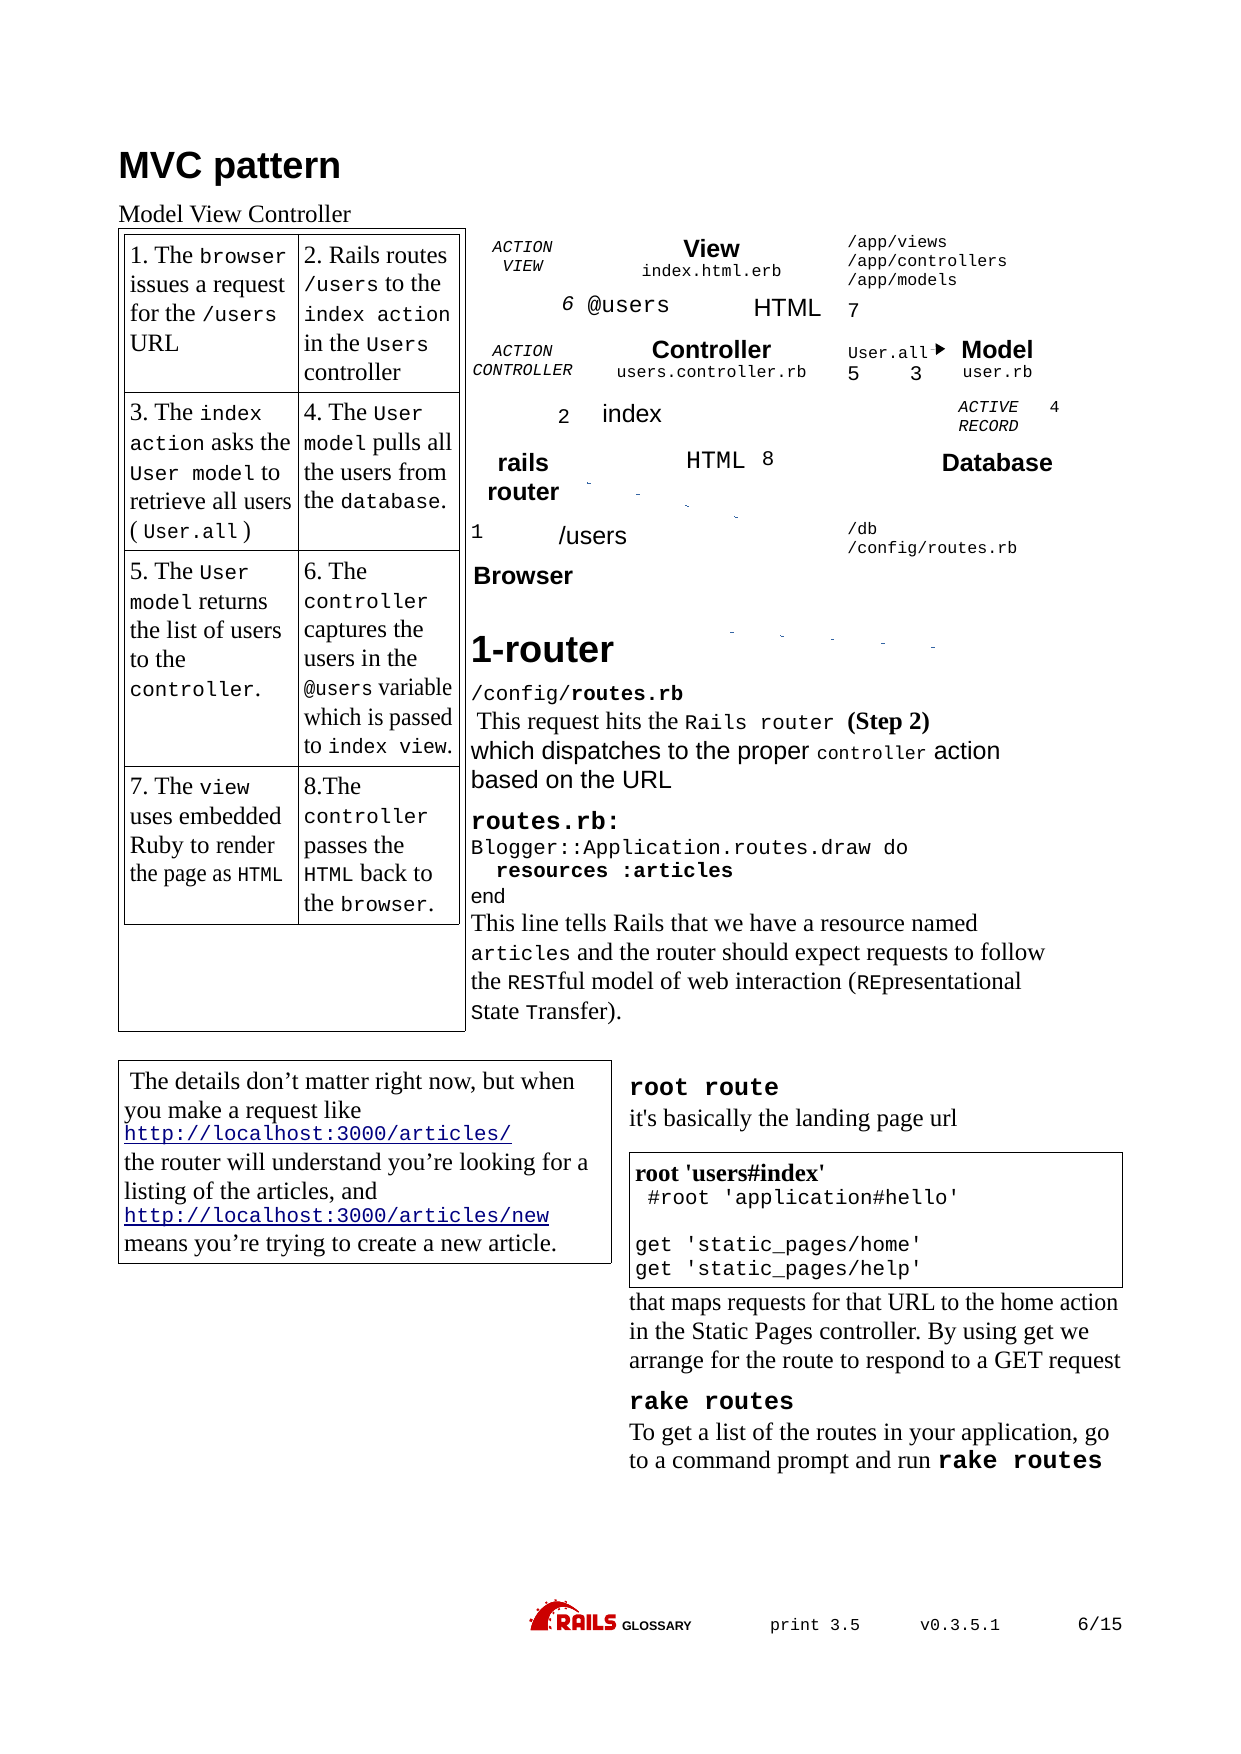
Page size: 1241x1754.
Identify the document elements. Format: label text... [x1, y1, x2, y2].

table_cell 8.The controller passes the HTML back to the browser. [299, 767, 459, 923]
table_cell [581, 555, 634, 596]
table_cell @users [581, 287, 676, 329]
table_cell rails router [466, 442, 581, 515]
table_cell [733, 393, 756, 442]
table_cell 6. The controller captures the users in the @users variable which is passed to index view. [299, 551, 459, 766]
table_cell User.all 5 3 [841, 329, 934, 393]
table_cell 4 [1044, 393, 1060, 442]
table_cell 3. The index action asks the User model to retrieve all users ( User.all ) [125, 393, 298, 550]
table_cell [733, 555, 756, 596]
table_cell HTML [676, 442, 756, 515]
text it's basically the landing page url [629, 1103, 1122, 1132]
text To get a list of the routes in your application, go to a command prompt and run rake routes [629, 1417, 1122, 1476]
table_header /app/views /app/controllers /app/models 7 [841, 228, 1060, 329]
table_cell HTML [733, 287, 841, 329]
table_cell [676, 393, 733, 442]
table_cell /users [552, 515, 634, 555]
text Model View Controller [118, 199, 1122, 228]
table_cell Model user.rb [935, 329, 1060, 393]
table_cell [634, 442, 676, 515]
table_cell Database [935, 442, 1060, 515]
table_cell [634, 515, 676, 555]
table_header The details don’t matter right now, but when you make a request like http://localhost:3000/articles/ the router will understand you’re looking for a listing of the articles, and http://localhost:3000/articles/new means you’re trying to create a new article. [119, 1061, 611, 1263]
table_cell 7. The view uses embedded Ruby to render the page as HTML [125, 767, 298, 923]
table_header [119, 229, 465, 1031]
table_cell 5. The User model returns the list of users to the controller. [125, 551, 298, 766]
table_cell 2 [552, 393, 581, 442]
table_cell ACTION CONTROLLER [466, 329, 581, 393]
table_cell 8 [756, 442, 934, 515]
table_header ACTION VIEW [466, 228, 581, 287]
text that maps requests for that URL to the home action in the Static Pages controller. By using get we arrange for the route to respond to a GET request [629, 1288, 1122, 1373]
table_header View index.html.erb [581, 228, 841, 287]
table_cell 1-router /config/routes.rb This request hits the Rails router (Step 2) which dispatches to the proper controller action based on the URL routes.rb: Blogger::Application.routes.draw do resources :articles end This line tells Rails that we have a resource named articles and the router should expect requests to follow the RESTful model of web interaction (REpresentational State Transfer). [466, 596, 1060, 1031]
table_cell Controller users.controller.rb [581, 329, 841, 393]
table_cell [756, 393, 934, 442]
table_header 1. The browser issues a request for the /users URL [125, 235, 298, 392]
table_cell [676, 515, 733, 555]
table_cell index [581, 393, 676, 442]
subtitle root route [629, 1075, 1122, 1103]
table_cell [733, 515, 756, 555]
subtitle rake routes [629, 1388, 1122, 1417]
subtitle MVC pattern [118, 143, 611, 187]
table_cell Browser [466, 555, 581, 596]
table_cell 4. The User model pulls all the users from the database. [299, 393, 459, 550]
table_cell [676, 555, 733, 596]
table_cell [634, 555, 676, 596]
table_cell 1 [466, 515, 552, 555]
table_cell 6 [466, 287, 581, 329]
table_cell [756, 555, 841, 596]
table_cell [676, 287, 733, 329]
table_cell [756, 515, 841, 555]
table_cell ACTIVE RECORD [935, 393, 1044, 442]
table_cell [466, 393, 552, 442]
table_header 2. Rails routes /users to the index action in the Users controller [299, 235, 459, 392]
table_cell [581, 442, 634, 515]
table_cell /db /config/routes.rb [841, 515, 1060, 596]
table_header root 'users#index' #root 'application#hello' get 'static_pages/home' get 'static_pages/help' [630, 1153, 1122, 1287]
